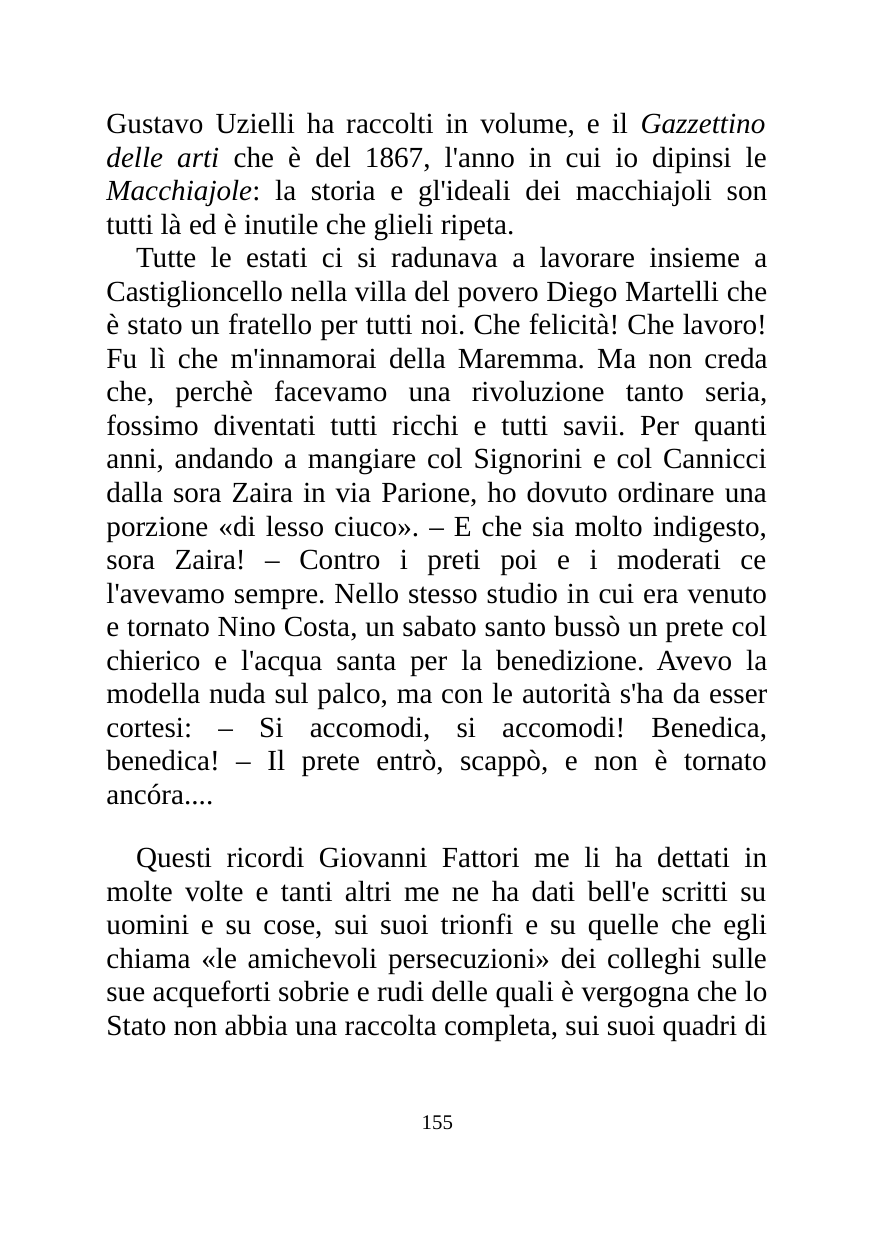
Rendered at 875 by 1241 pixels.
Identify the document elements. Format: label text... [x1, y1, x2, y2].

text Gustavo Uzielli ha raccolti in volume, e il Gazzettino delle arti che è del 1867, l'anno in cui io dipinsi le Macchiajole: la storia e gl'ideali dei macchiajoli son tutti là ed è inutile che glieli ripeta. [106, 106, 768, 240]
text Questi ricordi Giovanni Fattori me li ha dettati in molte volte e tanti altri me ne ha dati bell'e scritti su uomini e su cose, sui suoi trionfi e su quelle che egli chiama «le amichevoli persecuzioni» dei colleghi sulle sue acqueforti sobrie e rudi delle quali è vergogna che lo Stato non abbia una raccolta completa, sui suoi quadri di [106, 840, 768, 1041]
text Tutte le estati ci si radunava a lavorare insieme a Castiglioncello nella villa del povero Diego Martelli che è stato un fratello per tutti noi. Che felicità! Che lavoro! Fu lì che m'innamorai della Maremma. Ma non creda che, perchè facevamo una rivoluzione tanto seria, fossimo diventati tutti ricchi e tutti savii. Per quanti anni, andando a mangiare col Signorini e col Cannicci dalla sora Zaira in via Parione, ho dovuto ordinare una porzione «di lesso ciuco». – E che sia molto indigesto, sora Zaira! – Contro i preti poi e i moderati ce l'avevamo sempre. Nello stesso studio in cui era venuto e tornato Nino Costa, un sabato santo bussò un prete col chierico e l'acqua santa per la benedizione. Avevo la modella nuda sul palco, ma con le autorità s'ha da esser cortesi: – Si accomodi, si accomodi! Benedica, benedica! – Il prete entrò, scappò, e non è tornato ancóra.... [106, 240, 768, 811]
